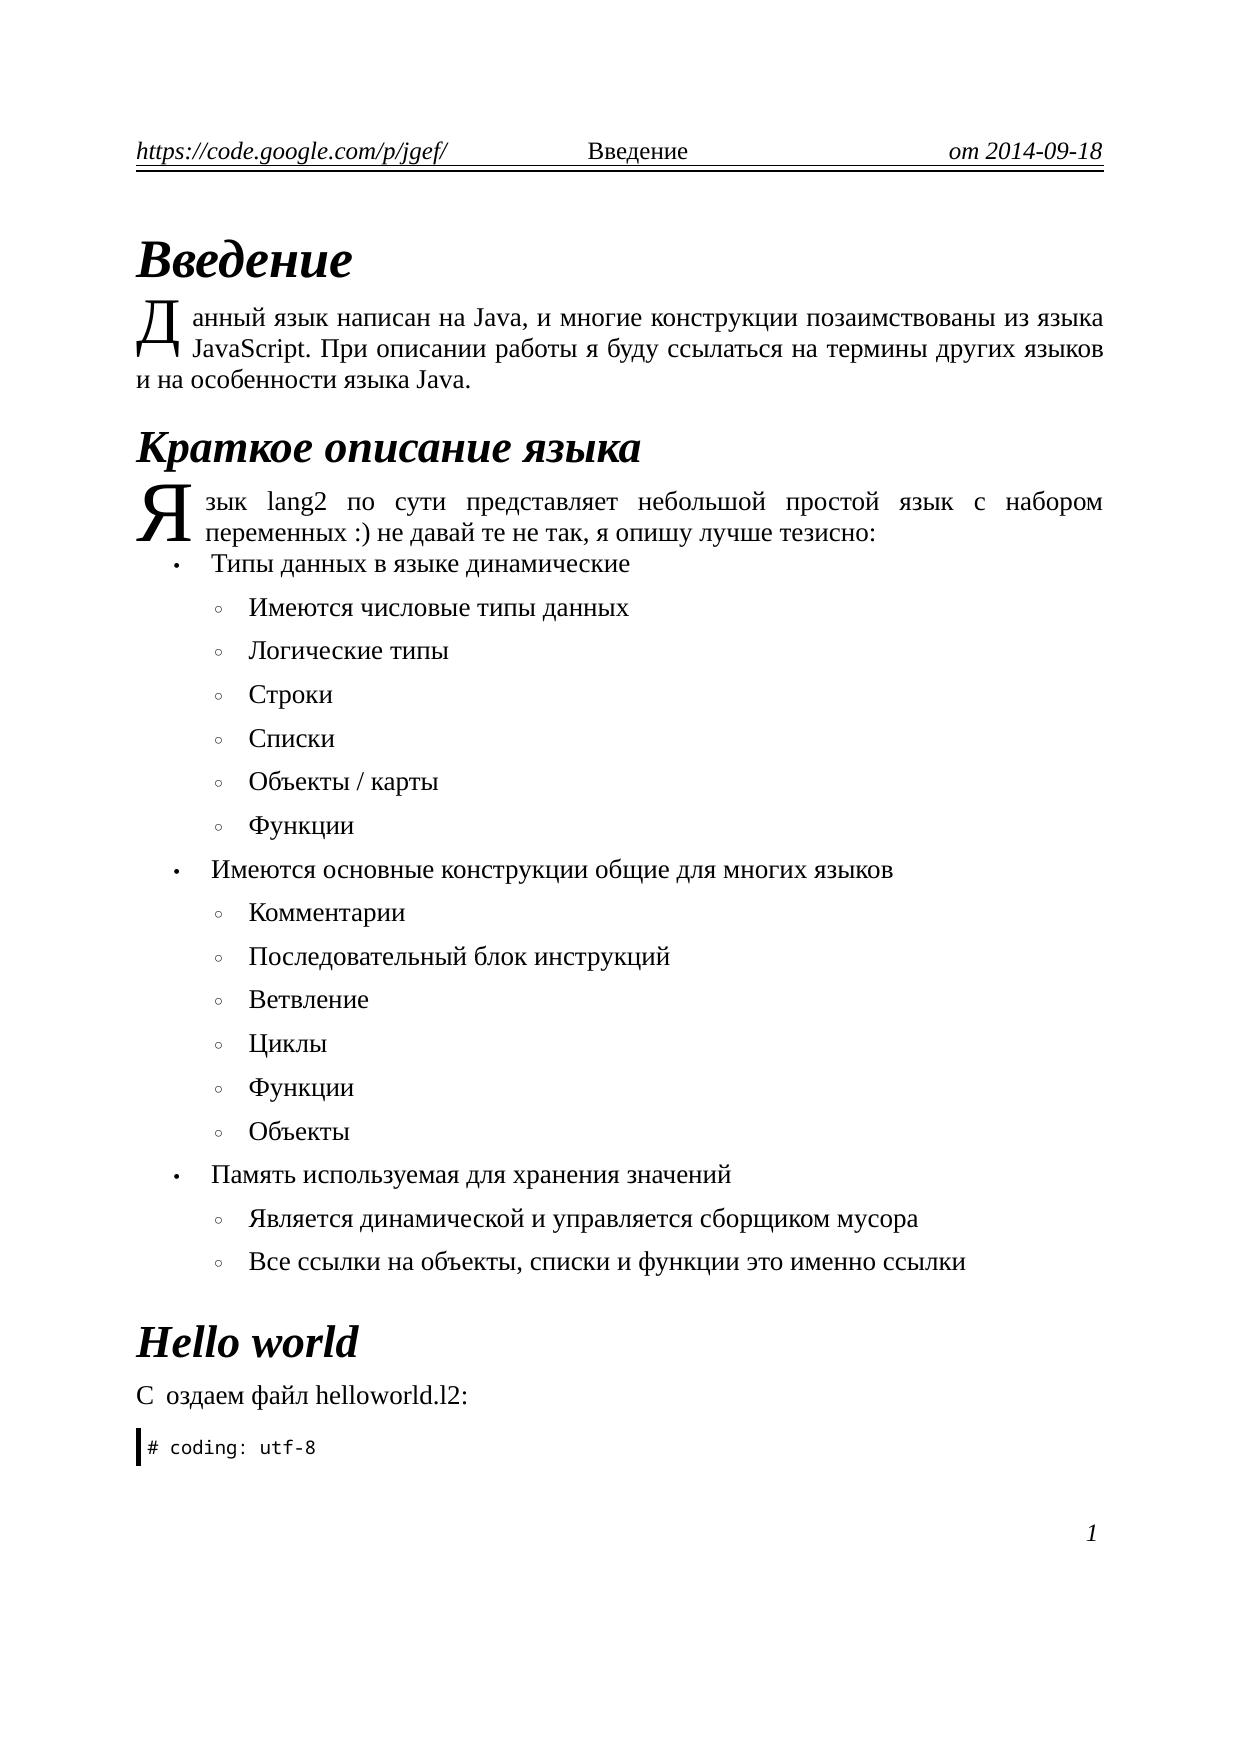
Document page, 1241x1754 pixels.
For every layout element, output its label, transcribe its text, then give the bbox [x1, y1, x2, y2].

list Логические типы [211, 634, 1104, 666]
list Объекты [211, 1114, 1104, 1146]
list Память используемая для хранения значений [173, 1158, 1104, 1189]
text Создаем файл helloworld.l2: [136, 1379, 1104, 1411]
subtitle Введение [136, 226, 1104, 289]
subtitle Краткое описание языка [136, 420, 1104, 472]
list Функции [211, 809, 1104, 840]
text Данный язык написан на Java, и многие конструкции позаимствованы из языка JavaScript. При описании работы я буду ссылаться на термины других языков и на особенности языка Java. [136, 301, 1104, 395]
list Имеются числовые типы данных [211, 591, 1104, 622]
list Типы данных в языке динамические [173, 547, 1104, 578]
list Ветвление [211, 984, 1104, 1015]
list Функции [211, 1071, 1104, 1102]
subtitle Hello world [136, 1314, 1104, 1367]
list Циклы [211, 1027, 1104, 1058]
list Все ссылки на объекты, списки и функции это именно ссылки [211, 1246, 1104, 1277]
text Язык lang2 по сути представляет небольшой простой язык с набором переменных :) не давай те не так, я опишу лучше тезисно: [136, 485, 1104, 547]
text # coding: utf-8 [141, 1428, 1104, 1466]
list Объекты / карты [211, 765, 1104, 797]
list Списки [211, 722, 1104, 753]
list Имеются основные конструкции общие для многих языков [173, 853, 1104, 884]
list Последовательный блок инструкций [211, 940, 1104, 971]
list Комментарии [211, 896, 1104, 927]
list Является динамической и управляется сборщиком мусора [211, 1202, 1104, 1233]
list Строки [211, 678, 1104, 709]
